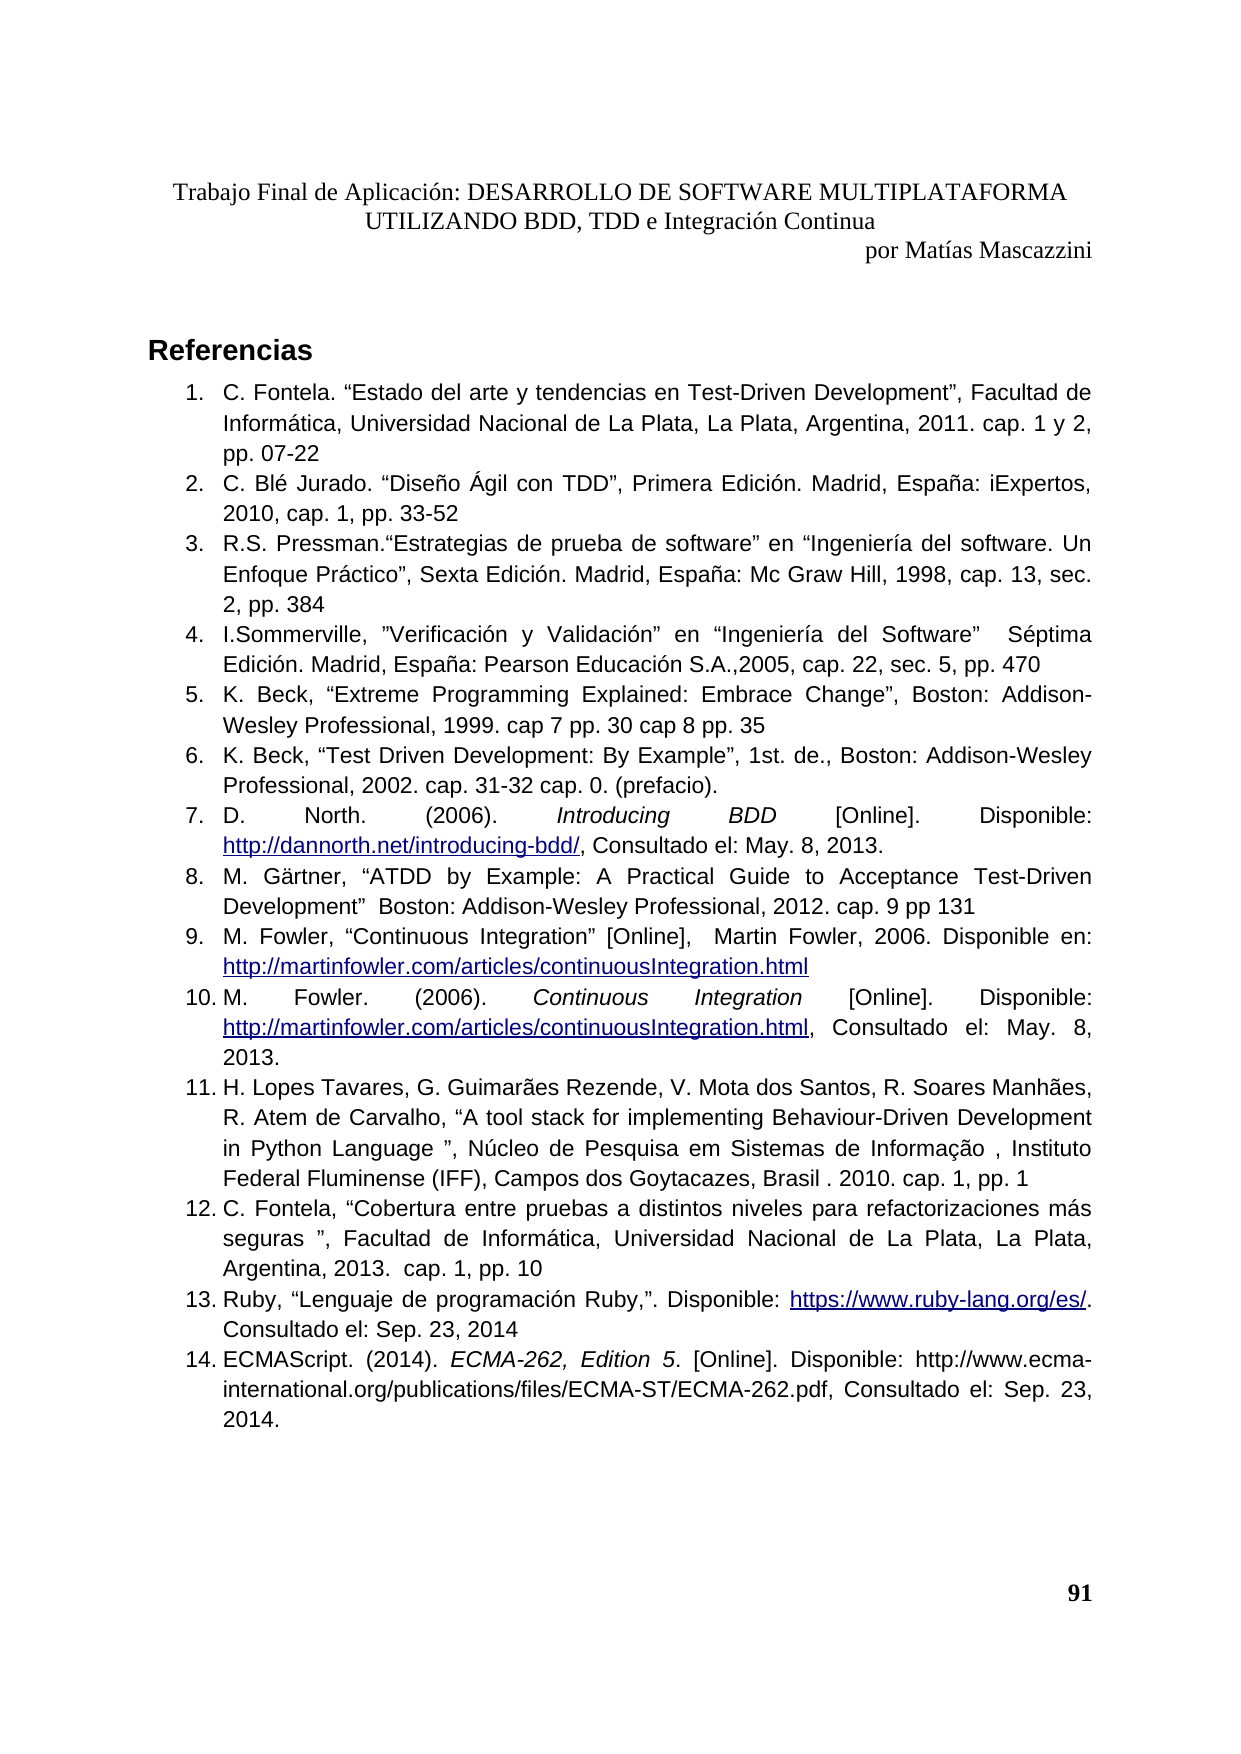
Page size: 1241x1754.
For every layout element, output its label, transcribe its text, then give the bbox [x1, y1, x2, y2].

list C. Fontela. “Estado del arte y tendencias en Test-Driven Development”, Facultad de Informática, Universidad Nacional de La Plata, La Plata, Argentina, 2011. cap. 1 y 2, pp. 07-22 [185, 379, 1093, 466]
list ECMAScript. (2014). ECMA-262, Edition 5. [Online]. Disponible: http://www.ecma-international.org/publications/files/ECMA-ST/ECMA-262.pdf, Consultado el: Sep. 23, 2014. [185, 1346, 1093, 1433]
list Ruby, “Lenguaje de programación Ruby,”. Disponible: https://www.ruby-lang.org/es/. Consultado el: Sep. 23, 2014 [185, 1286, 1093, 1342]
list K. Beck, “Test Driven Development: By Example”, 1st. de., Boston: Addison-Wesley Professional, 2002. cap. 31-32 cap. 0. (prefacio). [185, 742, 1093, 798]
list R.S. Pressman.“Estrategias de prueba de software” en “Ingeniería del software. Un Enfoque Práctico”, Sexta Edición. Madrid, España: Mc Graw Hill, 1998, cap. 13, sec. 2, pp. 384 [185, 530, 1093, 617]
list M. Fowler. (2006). Continuous Integration [Online]. Disponible: http://martinfowler.com/articles/continuousIntegration.html, Consultado el: May. 8, 2013. [185, 983, 1093, 1070]
list C. Fontela, “Cobertura entre pruebas a distintos niveles para refactorizaciones más seguras ”, Facultad de Informática, Universidad Nacional de La Plata, La Plata, Argentina, 2013. cap. 1, pp. 10 [185, 1195, 1093, 1282]
list C. Blé Jurado. “Diseño Ágil con TDD”, Primera Edición. Madrid, España: iExpertos, 2010, cap. 1, pp. 33-52 [185, 470, 1093, 527]
list I.Sommerville, ”Verificación y Validación” en “Ingeniería del Software” Séptima Edición. Madrid, España: Pearson Educación S.A.,2005, cap. 22, sec. 5, pp. 470 [185, 621, 1093, 678]
list K. Beck, “Extreme Programming Explained: Embrace Change”, Boston: Addison-Wesley Professional, 1999. cap 7 pp. 30 cap 8 pp. 35 [185, 681, 1093, 738]
subtitle Referencias [148, 333, 1093, 367]
list M. Gärtner, “ATDD by Example: A Practical Guide to Acceptance Test-Driven Development” Boston: Addison-Wesley Professional, 2012. cap. 9 pp 131 [185, 863, 1093, 919]
list D. North. (2006). Introducing BDD [Online]. Disponible: http://dannorth.net/introducing-bdd/, Consultado el: May. 8, 2013. [185, 802, 1093, 859]
list M. Fowler, “Continuous Integration” [Online], Martin Fowler, 2006. Disponible en: http://martinfowler.com/articles/continuousIntegration.html [185, 923, 1093, 980]
list H. Lopes Tavares, G. Guimarães Rezende, V. Mota dos Santos, R. Soares Manhães, R. Atem de Carvalho, “A tool stack for implementing Behaviour-Driven Development in Python Language ”, Núcleo de Pesquisa em Sistemas de Informação , Instituto Federal Fluminense (IFF), Campos dos Goytacazes, Brasil . 2010. cap. 1, pp. 1 [185, 1074, 1093, 1191]
